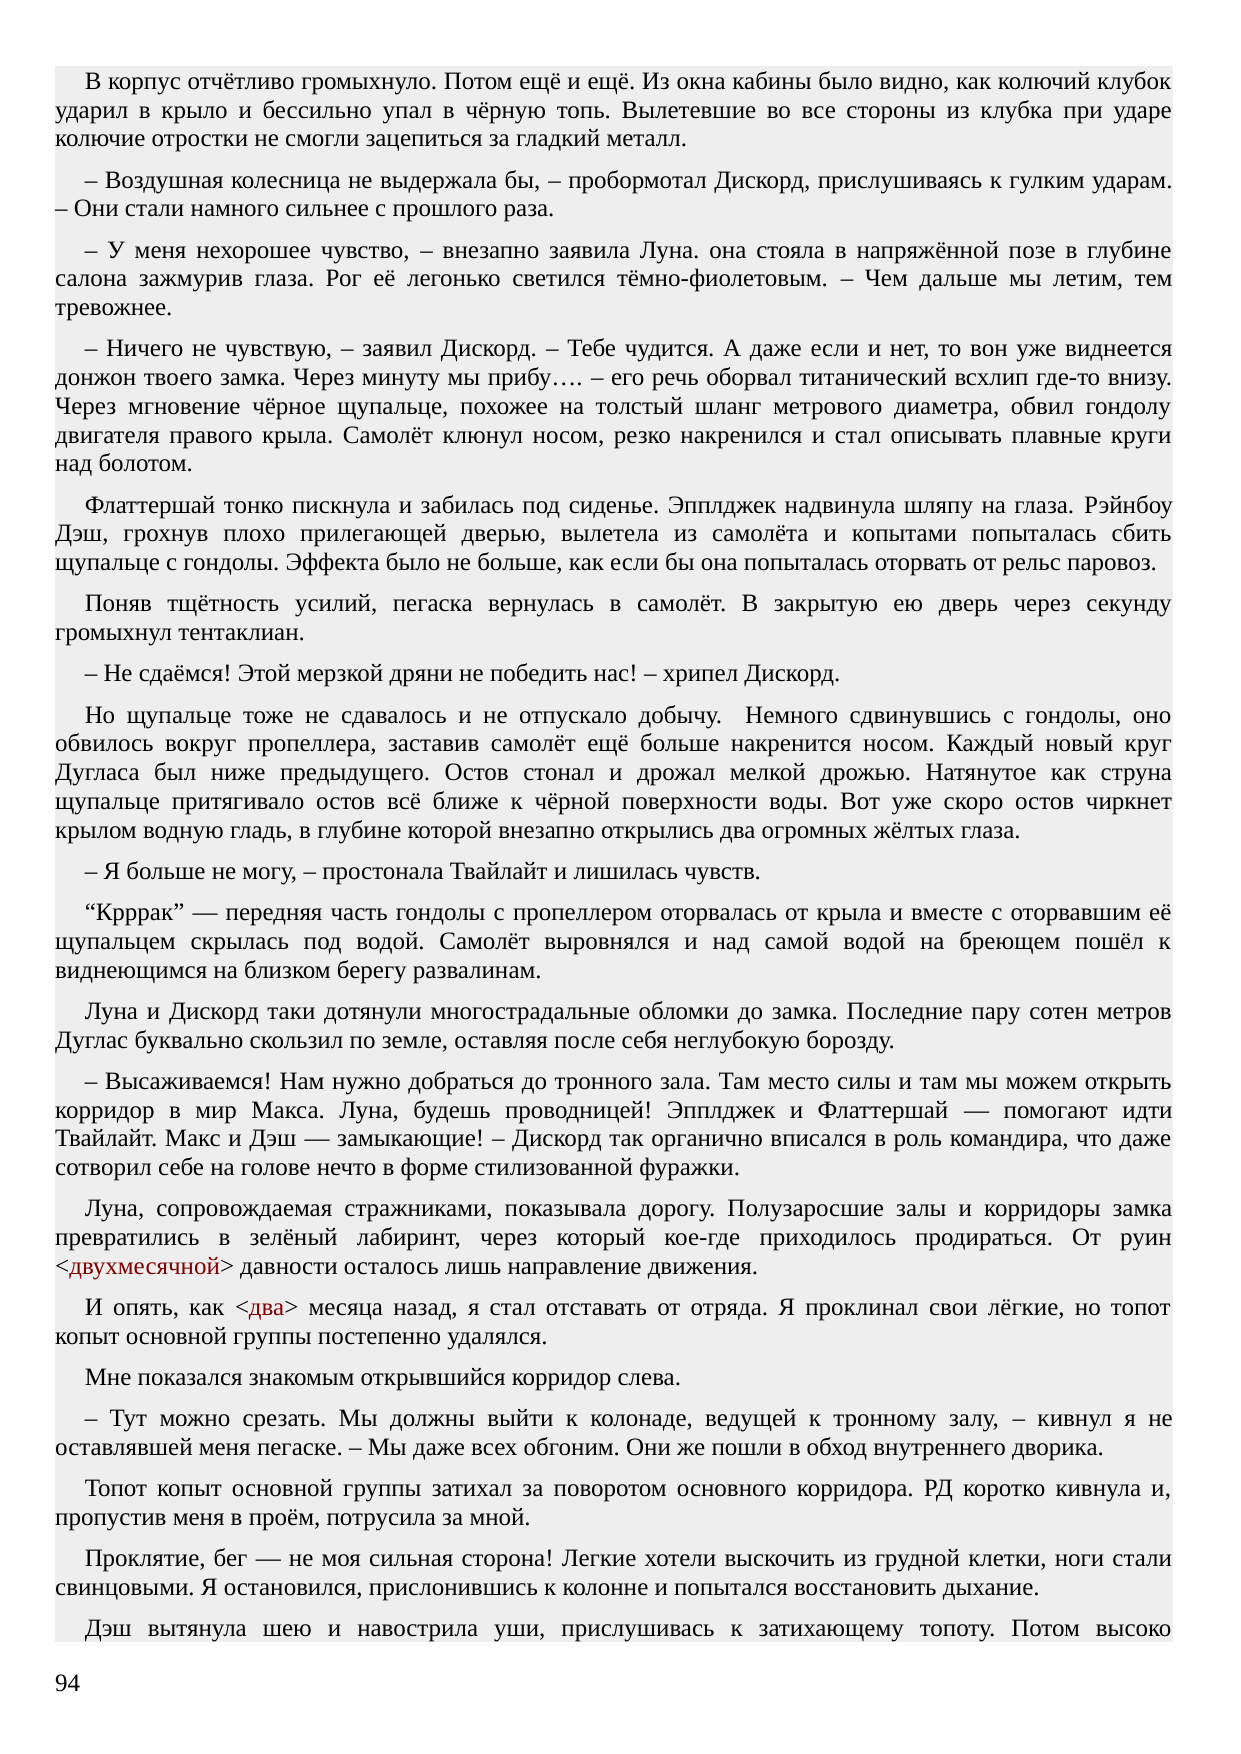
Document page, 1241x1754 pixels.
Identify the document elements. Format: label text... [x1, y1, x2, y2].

text Луна и Дискорд таки дотянули многострадальные обломки до замка. Последние пару сотен метров Дуглас буквально скользил по земле, оставляя после себя неглубокую борозду. [55, 996, 1173, 1053]
text Флаттершай тонко пискнула и забилась под сиденье. Эпплджек надвинула шляпу на глаза. Рэйнбоу Дэш, грохнув плохо прилегающей дверью, вылетела из самолёта и копытами попыталась сбить щупальце с гондолы. Эффекта было не больше, как если бы она попыталась оторвать от рельс паровоз. [55, 490, 1173, 576]
text Мне показался знакомым открывшийся корридор слева. [55, 1362, 1173, 1391]
text Дэш вытянула шею и навострила уши, прислушивась к затихающему топоту. Потом высоко [55, 1613, 1173, 1642]
text – Не сдаёмся! Этой мерзкой дряни не победить нас! – хрипел Дискорд. [55, 658, 1173, 687]
text – Я больше не могу, – простонала Твайлайт и лишилась чувств. [55, 856, 1173, 885]
text И опять, как <два> месяца назад, я стал отставать от отряда. Я проклинал свои лёгкие, но топот копыт основной группы постепенно удалялся. [55, 1292, 1173, 1350]
text – Тут можно срезать. Мы должны выйти к колонаде, ведущей к тронному залу, – кивнул я не оставлявшей меня пегаске. – Мы даже всех обгоним. Они же пошли в обход внутреннего дворика. [55, 1403, 1173, 1461]
text – Воздушная колесница не выдержала бы, – пробормотал Дискорд, прислушиваясь к гулким ударам. – Они стали намного сильнее с прошлого раза. [55, 165, 1173, 222]
text Топот копыт основной группы затихал за поворотом основного корридора. РД коротко кивнула и, пропустив меня в проём, потрусила за мной. [55, 1473, 1173, 1531]
text Но щупальце тоже не сдавалось и не отпускало добычу. Немного сдвинувшись с гондолы, оно обвилось вокруг пропеллера, заставив самолёт ещё больше накренится носом. Каждый новый круг Дугласа был ниже предыдущего. Остов стонал и дрожал мелкой дрожью. Натянутое как струна щупальце притягивало остов всё ближе к чёрной поверхности воды. Вот уже скоро остов чиркнет крылом водную гладь, в глубине которой внезапно открылись два огромных жёлтых глаза. [55, 700, 1173, 843]
text Луна, сопровождаемая стражниками, показывала дорогу. Полузаросшие залы и корридоры замка превратились в зелёный лабиринт, через который кое-где приходилось продираться. От руин <двухмесячной> давности осталось лишь направление движения. [55, 1193, 1173, 1280]
text В корпус отчётливо громыхнуло. Потом ещё и ещё. Из окна кабины было видно, как колючий клубок ударил в крыло и бессильно упал в чёрную топь. Вылетевшие во все стороны из клубка при ударе колючие отростки не смогли зацепиться за гладкий металл. [55, 66, 1173, 152]
text “Крррак” — передняя часть гондолы с пропеллером оторвалась от крыла и вместе с оторвавшим её щупальцем скрылась под водой. Самолёт выровнялся и над самой водой на бреющем пошёл к виднеющимся на близком берегу развалинам. [55, 897, 1173, 983]
text Проклятие, бег — не моя сильная сторона! Легкие хотели выскочить из грудной клетки, ноги стали свинцовыми. Я остановился, прислонившись к колонне и попытался восстановить дыхание. [55, 1543, 1173, 1601]
text – Высаживаемся! Нам нужно добраться до тронного зала. Там место силы и там мы можем открыть корридор в мир Макса. Луна, будешь проводницей! Эпплджек и Флаттершай — помогают идти Твайлайт. Макс и Дэш — замыкающие! – Дискорд так органично вписался в роль командира, что даже сотворил себе на голове нечто в форме стилизованной фуражки. [55, 1066, 1173, 1181]
text – У меня нехорошее чувство, – внезапно заявила Луна. она стояла в напряжённой позе в глубине салона зажмурив глаза. Рог её легонько светился тёмно-фиолетовым. – Чем дальше мы летим, тем тревожнее. [55, 235, 1173, 321]
text Поняв тщётность усилий, пегаска вернулась в самолёт. В закрытую ею дверь через секунду громыхнул тентаклиан. [55, 588, 1173, 646]
text – Ничего не чувствую, – заявил Дискорд. – Тебе чудится. А даже если и нет, то вон уже виднеется донжон твоего замка. Через минуту мы прибу…. – его речь оборвал титанический всхлип где-то внизу. Через мгновение чёрное щупальце, похожее на толстый шланг метрового диаметра, обвил гондолу двигателя правого крыла. Самолёт клюнул носом, резко накренился и стал описывать плавные круги над болотом. [55, 333, 1173, 477]
